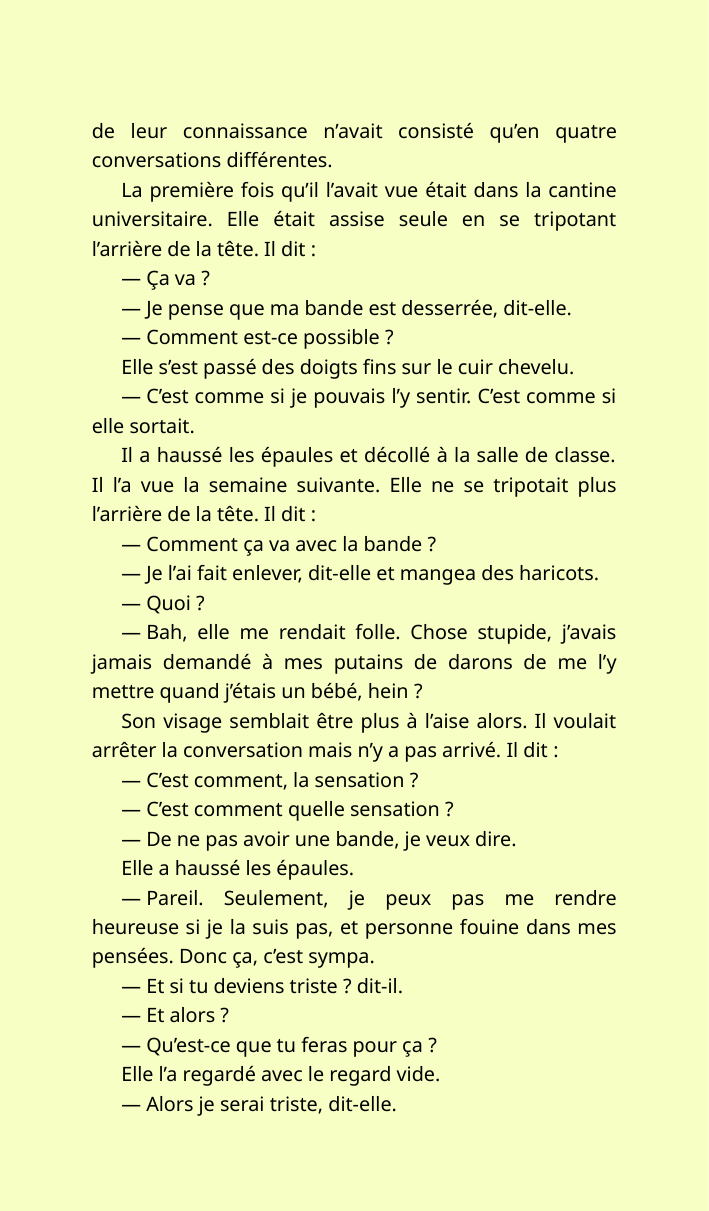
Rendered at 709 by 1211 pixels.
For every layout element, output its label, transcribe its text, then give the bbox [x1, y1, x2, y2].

text La première fois qu’il l’avait vue était dans la cantine universitaire. Elle était assise seule en se tripotant l’arrière de la tête. Il dit : [92, 174, 617, 262]
text — C’est comment, la sensation ? [92, 763, 617, 793]
text — Et si tu deviens triste ? dit-il. [92, 970, 617, 999]
text — Qu’est-ce que tu feras pour ça ? [92, 1029, 617, 1058]
text — Comment est-ce possible ? [92, 321, 617, 351]
text — Bah, elle me rendait folle. Chose stupide, j’avais jamais demandé à mes putains de darons de me l’y mettre quand j’étais un bébé, hein ? [92, 616, 617, 704]
text — Quoi ? [92, 587, 617, 616]
text — Je pense que ma bande est desserrée, dit-elle. [92, 292, 617, 321]
text — C’est comme si je pouvais l’y sentir. C’est comme si elle sortait. [92, 380, 617, 439]
text — Pareil. Seulement, je peux pas me rendre heureuse si je la suis pas, et personne fouine dans mes pensées. Donc ça, c’est sympa. [92, 881, 617, 970]
text — De ne pas avoir une bande, je veux dire. [92, 822, 617, 852]
text — C’est comment quelle sensation ? [92, 793, 617, 822]
text Elle s’est passé des doigts fins sur le cuir chevelu. [92, 351, 617, 380]
text — Et alors ? [92, 999, 617, 1029]
text — Je l’ai fait enlever, dit-elle et mangea des haricots. [92, 557, 617, 587]
text Son visage semblait être plus à l’aise alors. Il voulait arrêter la conversation mais n’y a pas arrivé. Il dit : [92, 704, 617, 763]
text de leur connaissance n’avait consisté qu’en quatre conversations différentes. [92, 115, 617, 174]
text — Alors je serai triste, dit-elle. [92, 1088, 617, 1117]
text — Ça va ? [92, 262, 617, 292]
text Elle l’a regardé avec le regard vide. [92, 1058, 617, 1088]
text — Comment ça va avec la bande ? [92, 528, 617, 557]
text Elle a haussé les épaules. [92, 852, 617, 881]
text Il a haussé les épaules et décollé à la salle de classe. Il l’a vue la semaine suivante. Elle ne se tripotait plus l’arrière de la tête. Il dit : [92, 439, 617, 528]
